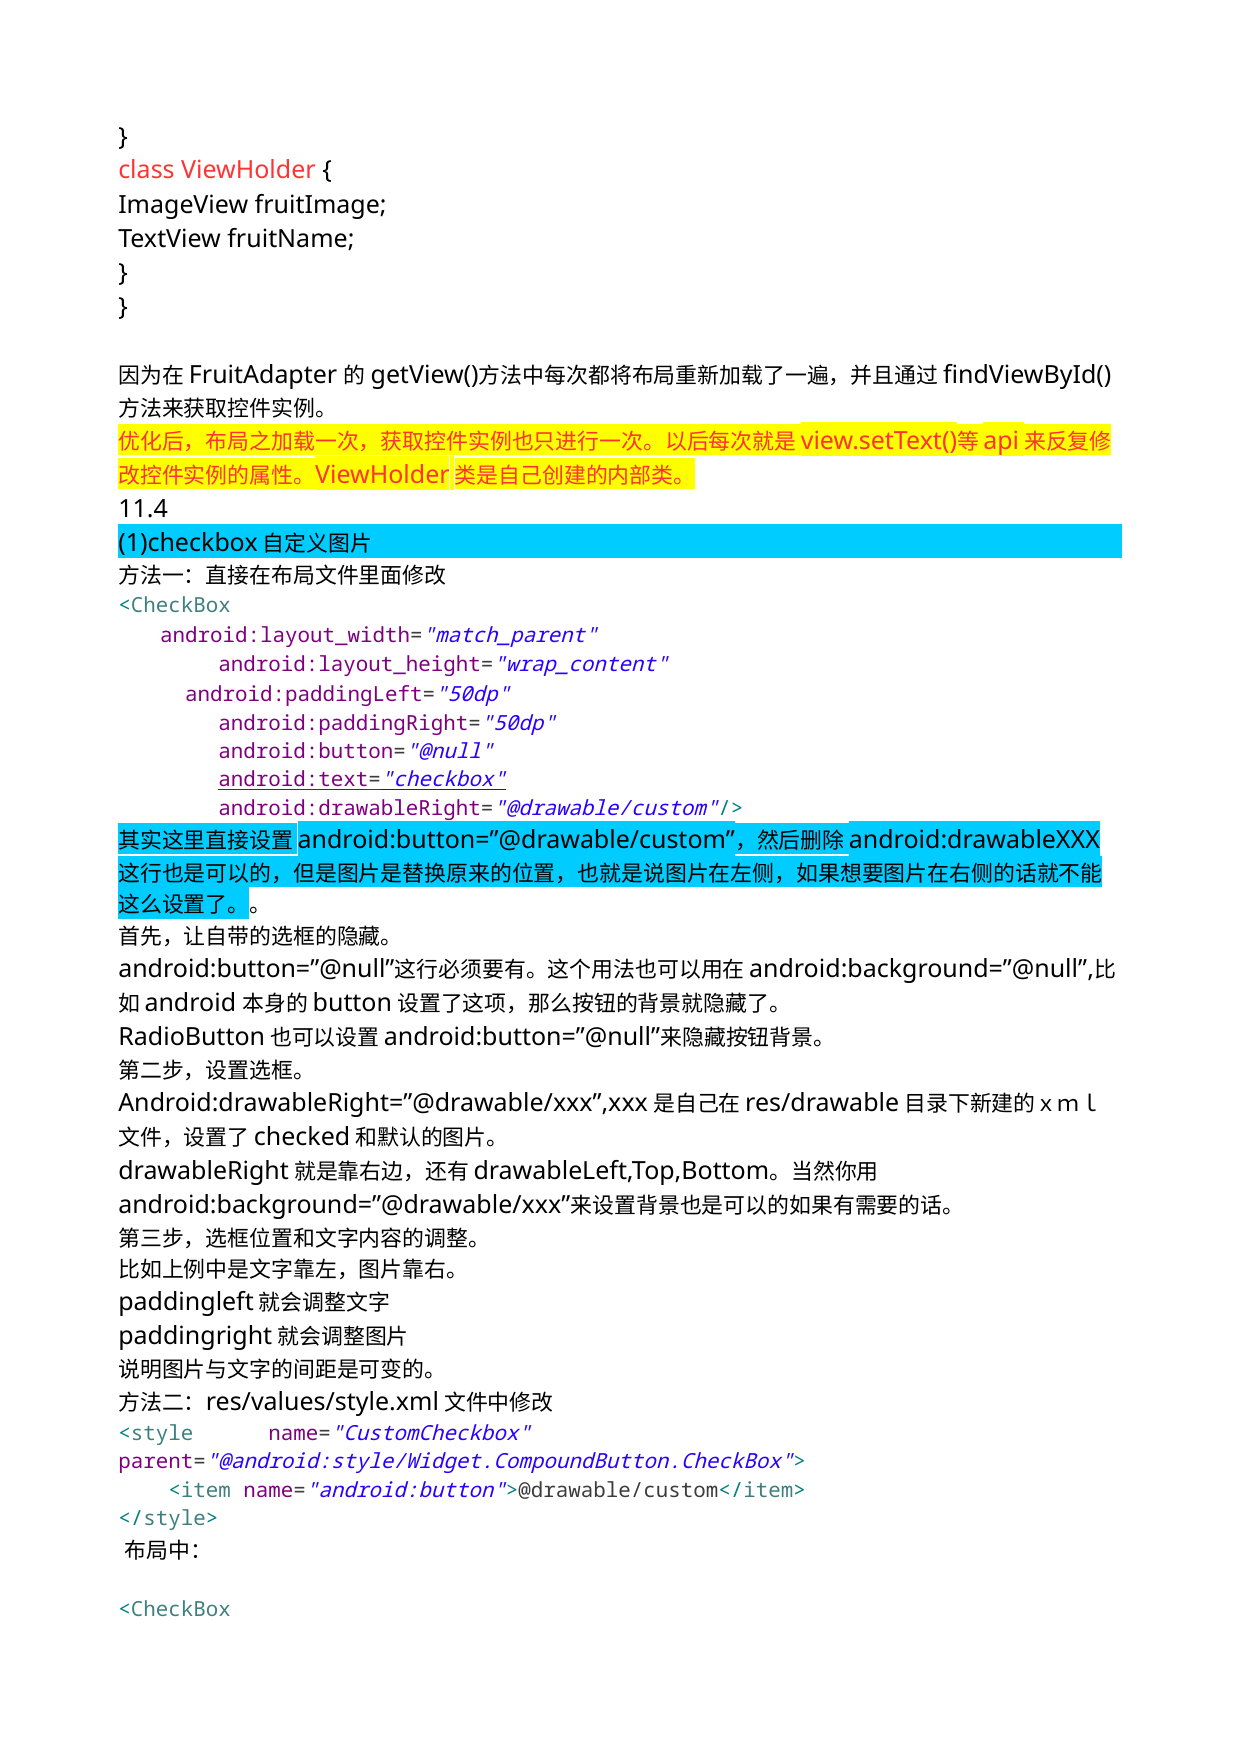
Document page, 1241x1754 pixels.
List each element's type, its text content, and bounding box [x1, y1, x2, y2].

text android:paddingRight="50dp" [118, 708, 1122, 736]
text ImageView fruitImage; [118, 186, 1122, 220]
text } [118, 288, 1122, 322]
text 因为在 FruitAdapter 的 getView()方法中每次都将布局重新加载了一遍，并且通过 findViewById()方法来获取控件实例。 [118, 357, 1122, 422]
text android:button=”@null”这行必须要有。这个用法也可以用在android:background=”@null”,比如android 本身的button设置了这项，那么按钮的背景就隐藏了。 [118, 951, 1122, 1019]
text 说明图片与文字的间距是可变的。 [118, 1352, 1122, 1384]
text 布局中： [118, 1532, 1122, 1566]
text 其实这里直接设置android:button=”@drawable/custom”，然后删除android:drawableXXX这行也是可以的，但是图片是替换原来的位置，也就是说图片在左侧，如果想要图片在右侧的话就不能这么设置了。。 [118, 821, 1122, 919]
text 方法一：直接在布局文件里面修改 [118, 558, 1122, 590]
text <style name="CustomCheckbox" parent="@android:style/Widget.CompoundButton.CheckBox"> [118, 1418, 1122, 1475]
text android:paddingLeft="50dp" [118, 677, 1122, 708]
text android:text="checkbox" [118, 764, 1122, 793]
text android:drawableRight="@drawable/custom"/> [118, 793, 1122, 821]
text <CheckBox [118, 1594, 1122, 1622]
text (1)checkbox自定义图片 [118, 524, 1122, 558]
text } [118, 254, 1122, 288]
text Android:drawableRight=”@drawable/xxx”,xxx是自己在res/drawable目录下新建的ｘｍｌ文件，设置了checked和默认的图片。 [118, 1084, 1122, 1152]
text 第三步，选框位置和文字内容的调整。 [118, 1221, 1122, 1252]
text 第二步，设置选框。 [118, 1053, 1122, 1084]
text 比如上例中是文字靠左，图片靠右。 [118, 1252, 1122, 1284]
text android:layout_width="match_parent" [118, 619, 1122, 649]
text 方法二：res/values/style.xml文件中修改 [118, 1384, 1122, 1418]
text TextView fruitName; [118, 220, 1122, 254]
text paddingright就会调整图片 [118, 1318, 1122, 1352]
text } [118, 118, 1122, 152]
text android:layout_height="wrap_content" [118, 649, 1122, 677]
text 优化后，布局之加载一次，获取控件实例也只进行一次。以后每次就是view.setText()等api来反复修改控件实例的属性。ViewHolder类是自己创建的内部类。 [118, 422, 1122, 490]
text android:button="@null" [118, 736, 1122, 764]
text 首先，让自带的选框的隐藏。 [118, 919, 1122, 951]
text class ViewHolder { [118, 152, 1122, 186]
text paddingleft就会调整文字 [118, 1284, 1122, 1318]
text 11.4 [118, 490, 1122, 524]
text <item name="android:button">@drawable/custom</item> [118, 1475, 1122, 1503]
text <CheckBox [118, 590, 1122, 619]
text </style> [118, 1503, 1122, 1532]
text drawableRight就是靠右边，还有drawableLeft,Top,Bottom。当然你用android:background=”@drawable/xxx”来设置背景也是可以的如果有需要的话。 [118, 1152, 1122, 1221]
text RadioButton也可以设置android:button=”@null”来隐藏按钮背景。 [118, 1019, 1122, 1053]
